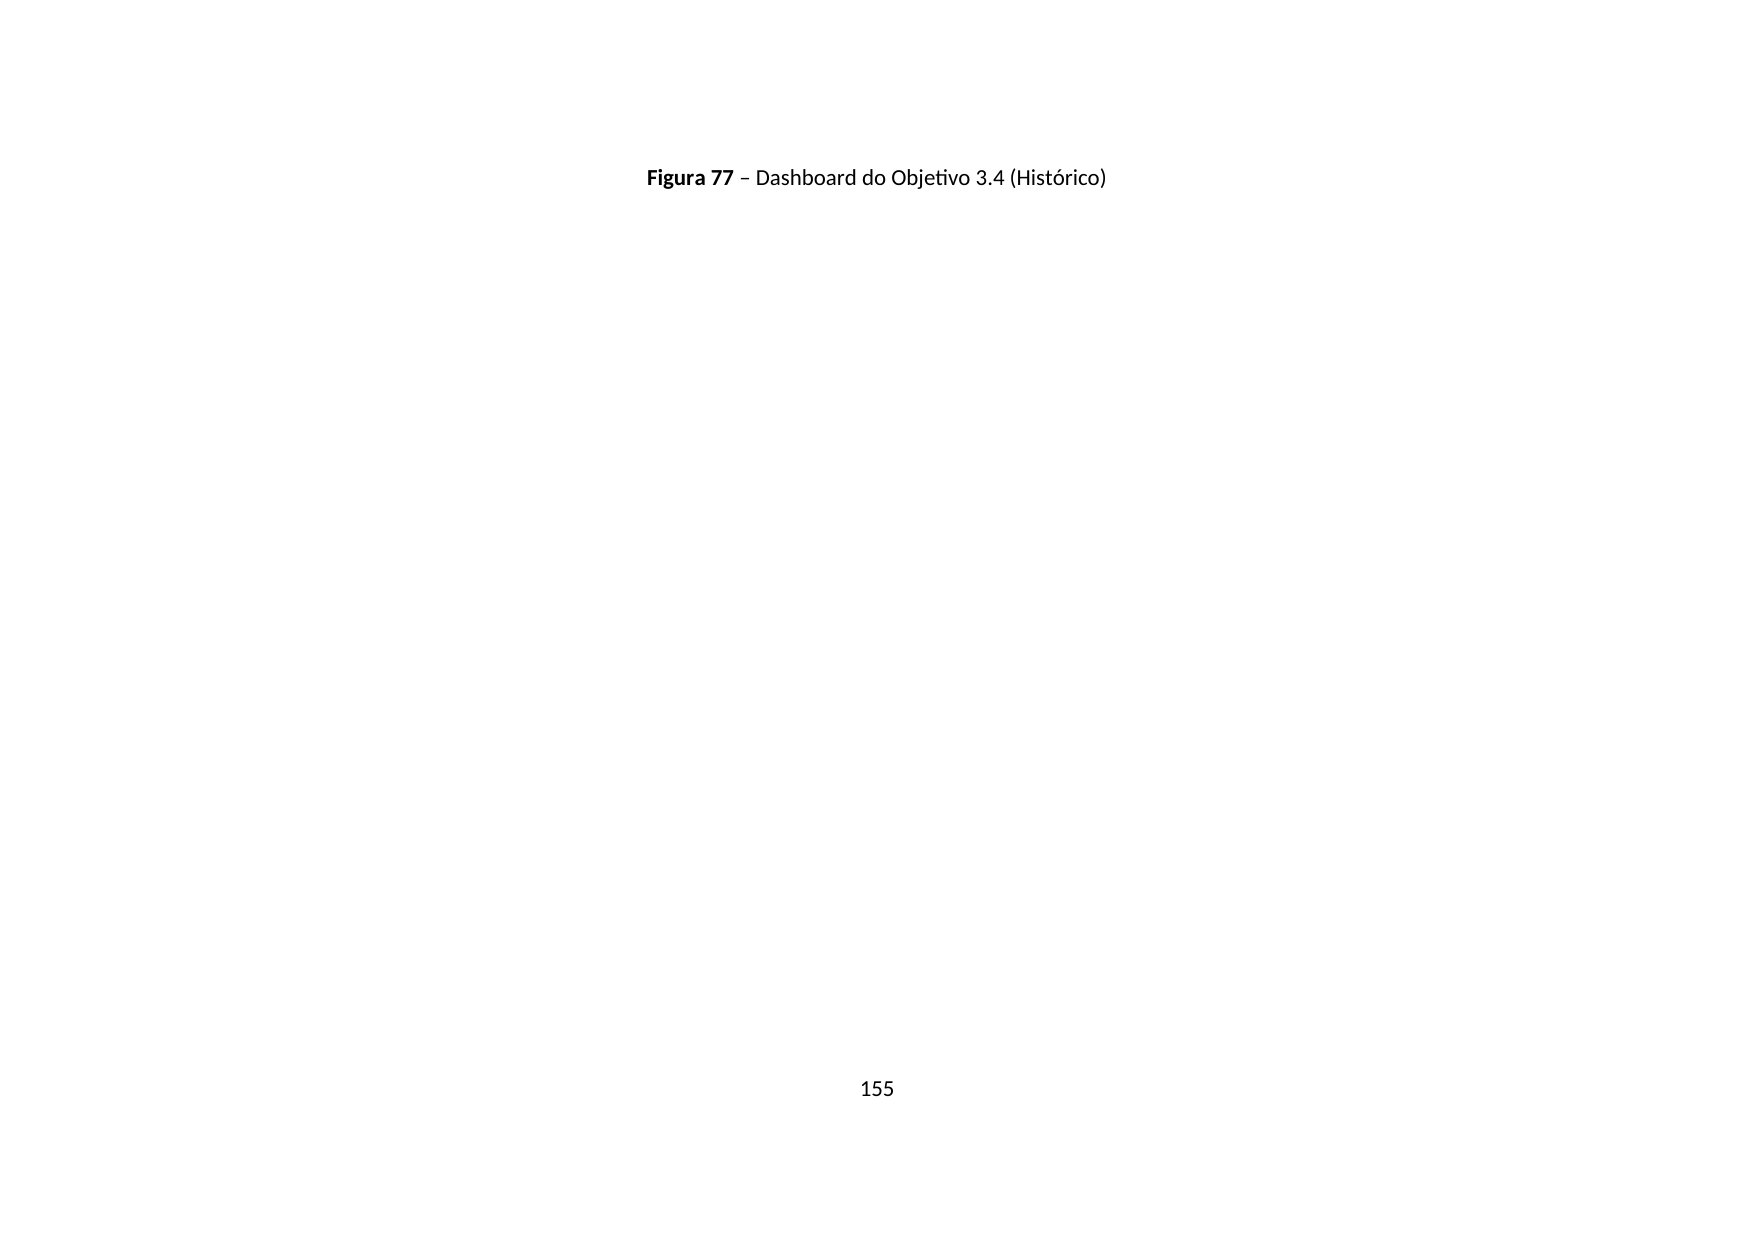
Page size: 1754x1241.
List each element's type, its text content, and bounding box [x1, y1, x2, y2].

text Figura 77 – Dashboard do Objetivo 3.4 (Histórico) [150, 163, 1604, 191]
